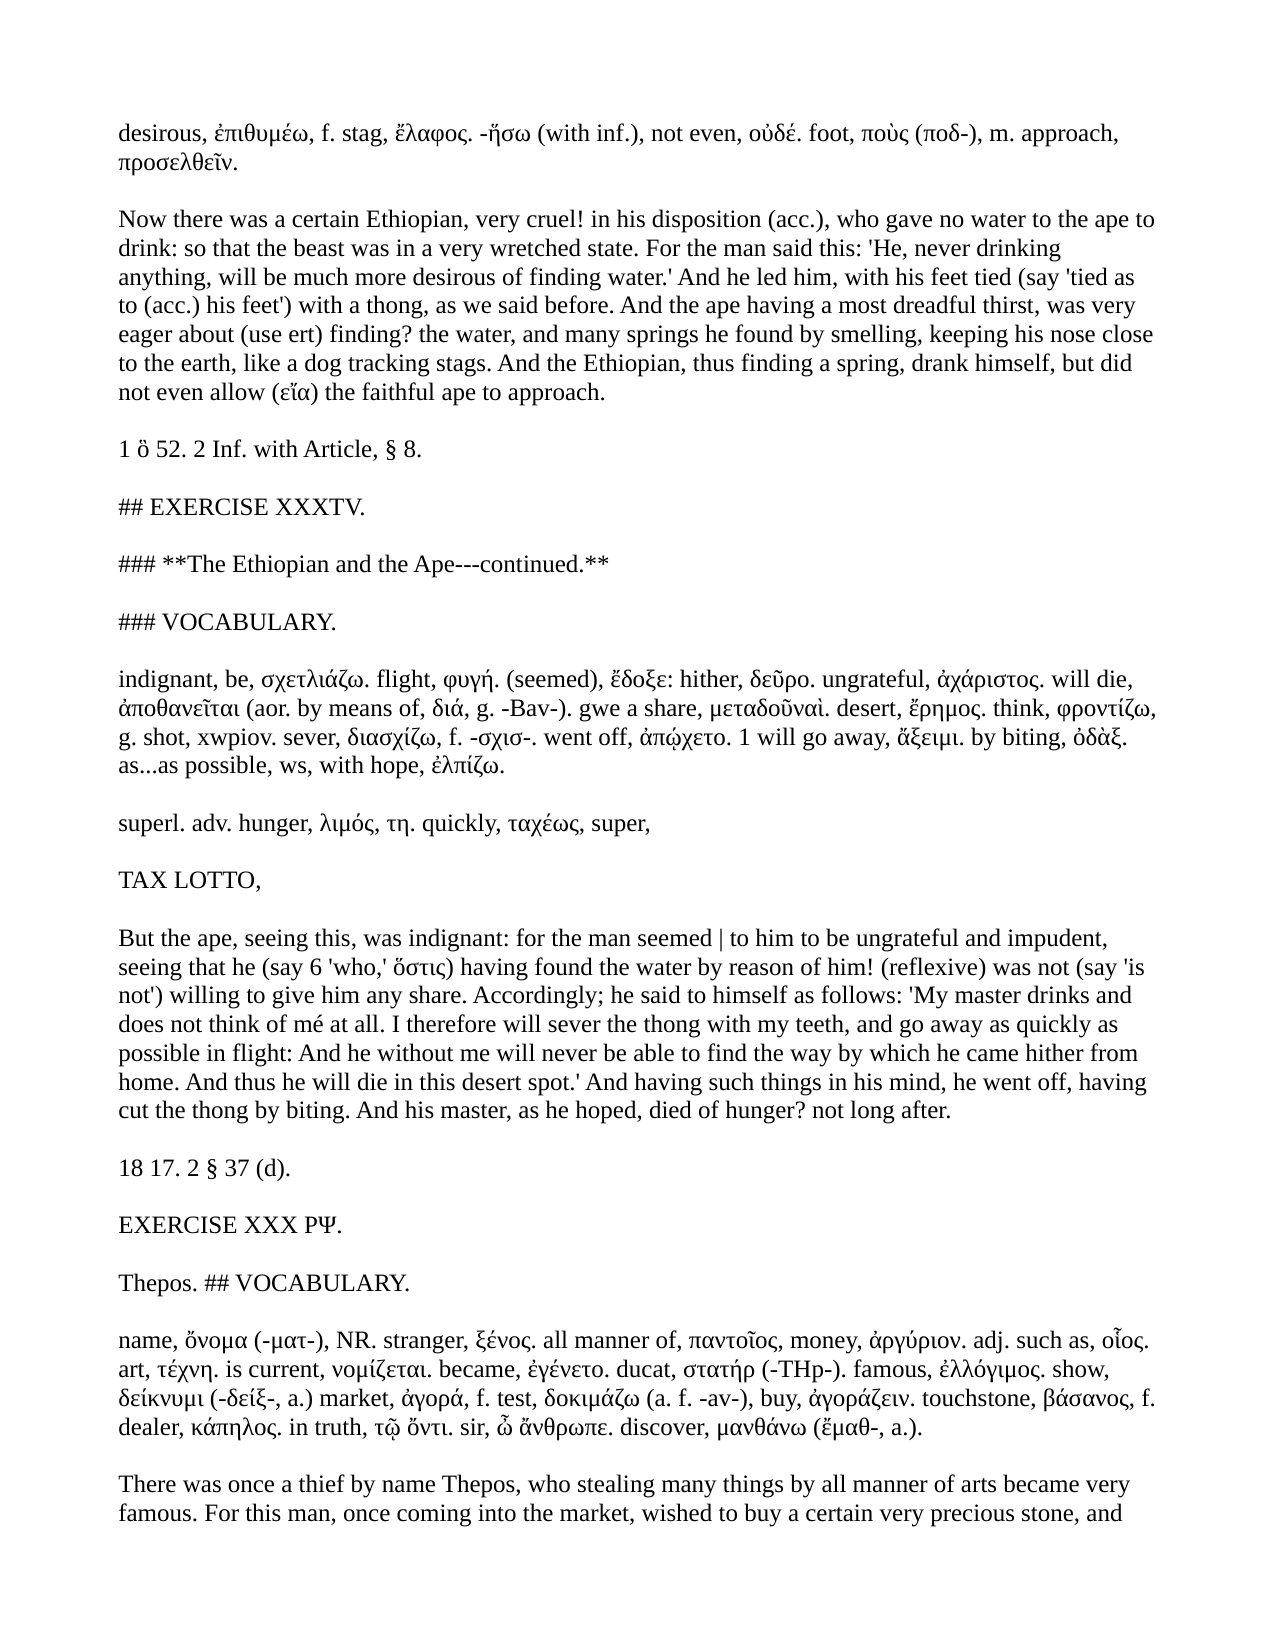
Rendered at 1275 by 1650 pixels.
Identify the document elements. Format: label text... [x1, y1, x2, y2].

text ## EXERCISE XXXTV. [118, 492, 1157, 521]
text ### **The Ethiopian and the Ape---continued.** [118, 549, 1157, 578]
text superl. adv. hunger, λιμός, τη. quickly, ταχέως, super, [118, 808, 1157, 837]
text desirous, ἐπιθυμέω, f. stag, ἔλαφος. -ἥσω (with inf.), not even, οὐδέ. foot, ποὺς (ποδ-), m. approach, προσελθεῖν. [118, 118, 1157, 176]
text Now there was a certain Ethiopian, very cruel! in his disposition (acc.), who gave no water to the ape to drink: so that the beast was in a very wretched state. For the man said this: 'He, never drinking anything, will be much more desirous of finding water.' And he led him, with his feet tied (say 'tied as to (acc.) his feet') with a thong, as we said before. And the ape having a most dreadful thirst, was very eager about (use ert) finding? the water, and many springs he found by smelling, keeping his nose close to the earth, like a dog tracking stags. And the Ethiopian, thus finding a spring, drank himself, but did not even allow (εἴα) the faithful ape to approach. [118, 204, 1157, 406]
text ### VOCABULARY. [118, 607, 1157, 636]
text But the ape, seeing this, was indignant: for the man seemed | to him to be ungrateful and impudent, seeing that he (say 6 'who,' ὅστις) having found the water by reason of him! (reflexive) was not (say 'is not') willing to give him any share. Accordingly; he said to himself as follows: 'My master drinks and does not think of mé at all. I therefore will sever the thong with my teeth, and go away as quickly as possible in flight: And he without me will never be able to find the way by which he came hither from home. And thus he will die in this desert spot.' And having such things in his mind, he went off, having cut the thong by biting. And his master, as he hoped, died of hunger? not long after. [118, 923, 1157, 1124]
text name, ὄνομα (-ματ-), NR. stranger, ξένος. all manner of, παντοῖος, money, ἀργύριον. adj. such as, οἷος. art, τέχνη. is current, νομίζεται. became, ἐγένετο. ducat, στατήρ (-THp-). famous, ἐλλόγιμος. show, δείκνυμι (-δείξ-, a.) market, ἀγορά, f. test, δοκιμάζω (a. f. -av-), buy, ἀγοράζειν. touchstone, βάσανος, f. dealer, κάπηλος. in truth, τῷ ὄντι. sir, ὦ ἄνθρωπε. discover, μανθάνω (ἔμαθ-, a.). [118, 1326, 1157, 1441]
text EXERCISE XXX ΡΨ. [118, 1211, 1157, 1239]
text 1 ὃ 52. 2 Inf. with Article, § 8. [118, 434, 1157, 463]
text TAX LOTTO, [118, 866, 1157, 894]
text 18 17. 2 § 37 (d). [118, 1153, 1157, 1182]
text There was once a thief by name Thepos, who stealing many things by all manner of arts became very famous. For this man, once coming into the market, wished to buy a certain very precious stone, and [118, 1469, 1157, 1527]
text indignant, be, σχετλιάζω. flight, φυγή. (seemed), ἔδοξε: hither, δεῦρο. ungrateful, ἀχάριστος. will die, ἀποθανεῖται (aor. by means of, διά, g. -Bav-). gwe a share, μεταδοῦναὶ. desert, ἔρημος. think, φροντίζω, g. shot, xwpiov. sever, διασχίζω, f. -σχισ-. went off, ἀπῴχετο. 1 will go away, ἄξειμι. by biting, ὀδὰξ. as...as possible, ws, with hope, ἐλπίζω. [118, 664, 1157, 779]
text Thepos. ## VOCABULARY. [118, 1268, 1157, 1297]
